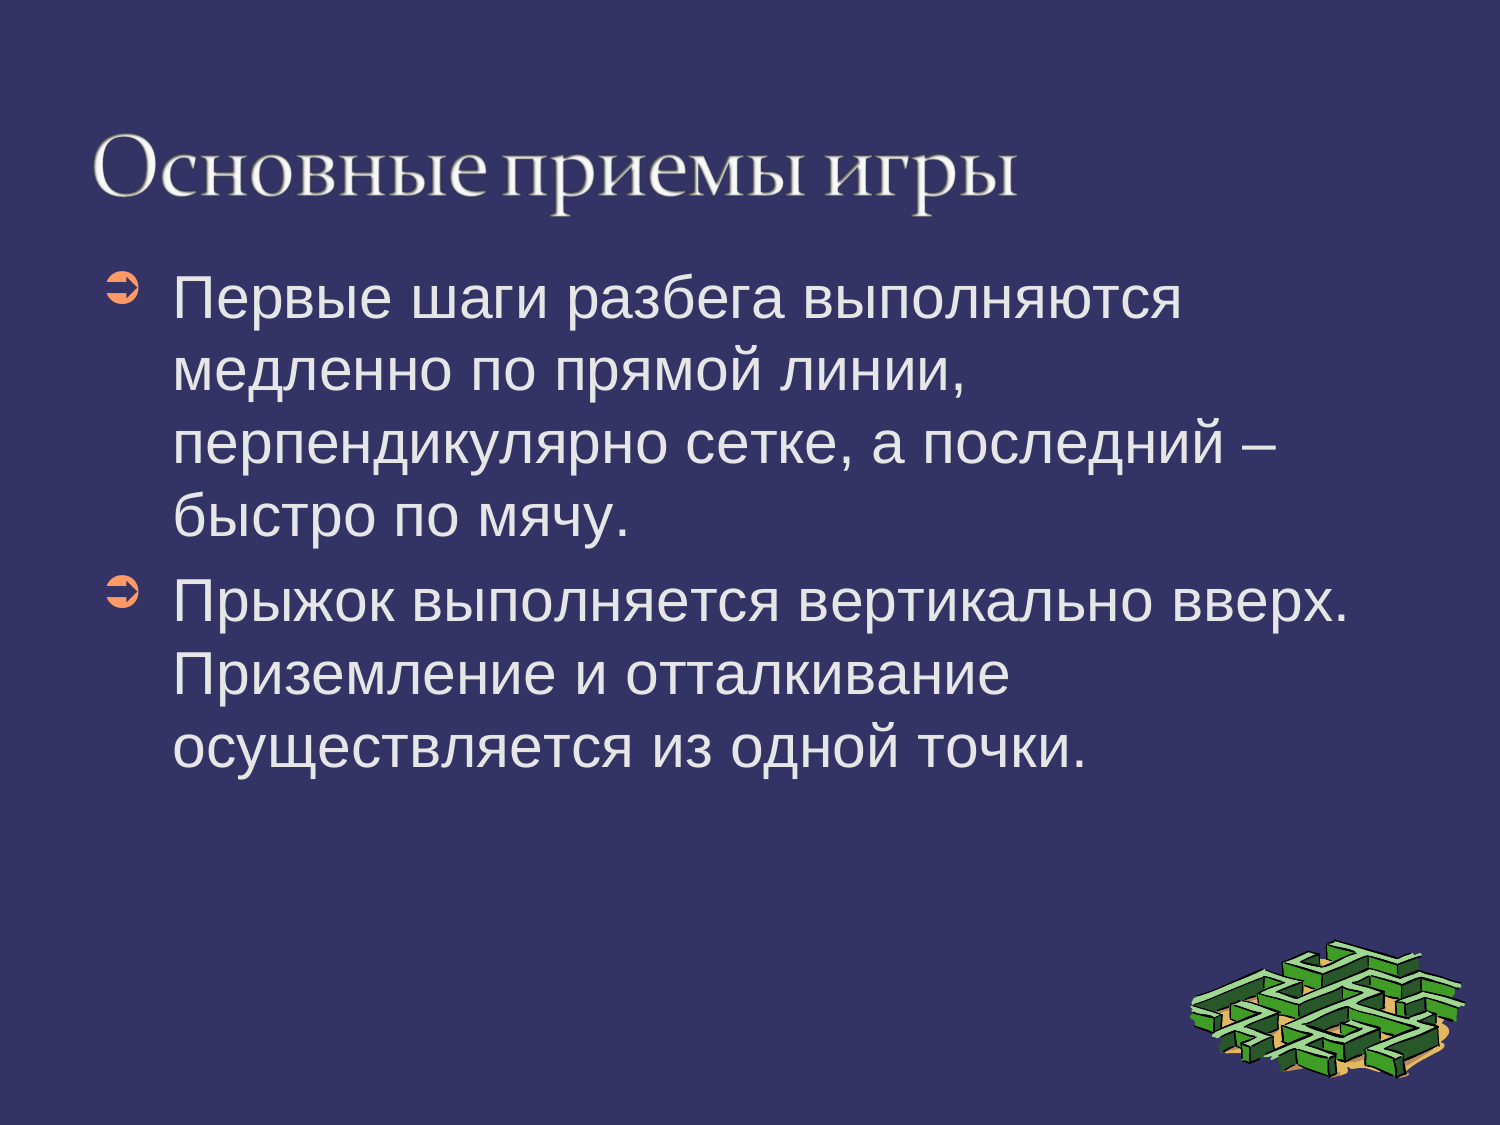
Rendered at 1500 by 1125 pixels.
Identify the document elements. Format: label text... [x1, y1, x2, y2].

list Первые шаги разбега выполняются медленно по прямой линии, перпендикулярно сетке, а последний – быстро по мячу. Прыжок выполняется вертикально вверх. Приземление и отталкивание осуществляется из одной точки. [75, 249, 1426, 1001]
text_box [35, 23, 1427, 227]
